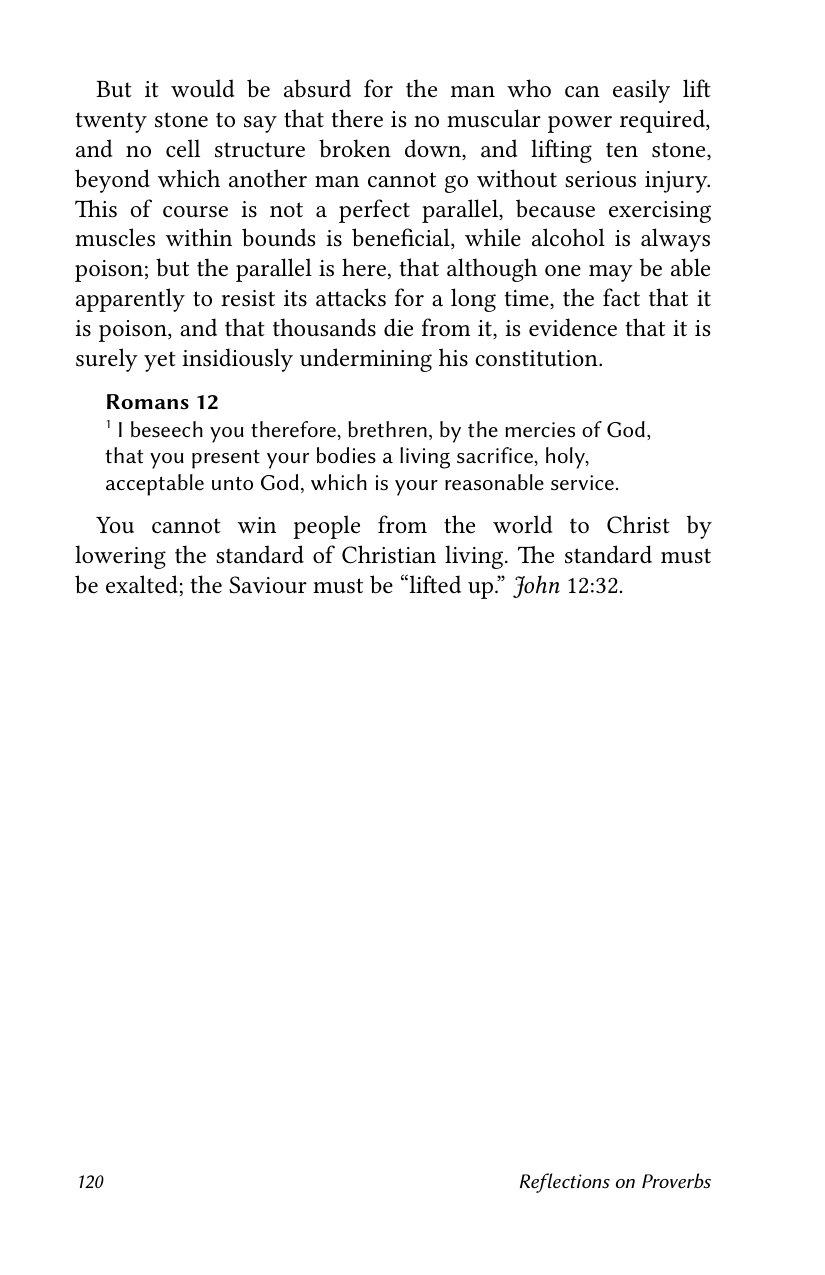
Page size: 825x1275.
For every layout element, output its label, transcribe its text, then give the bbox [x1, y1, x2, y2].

text Romans 12 [105, 389, 712, 415]
text You cannot win people from the world to Christ by lowering the standard of Christian living. The standard must be exalted; the Saviour must be “lifted up.” John 12:32. [75, 512, 712, 600]
text 1 I beseech you therefore, brethren, by the mercies of God, that you present your bodies a living sacrifice, holy, acceptable unto God, which is your reasonable service. [105, 417, 682, 496]
text But it would be absurd for the man who can easily lift twenty stone to say that there is no muscular power required, and no cell structure broken down, and lifting ten stone, beyond which another man cannot go without serious injury. This of course is not a perfect parallel, because exercising muscles within bounds is beneficial, while alcohol is always poison; but the parallel is here, that although one may be able apparently to resist its attacks for a long time, the fact that it is poison, and that thousands die from it, is evidence that it is surely yet insidiously undermining his constitution. [75, 75, 712, 373]
